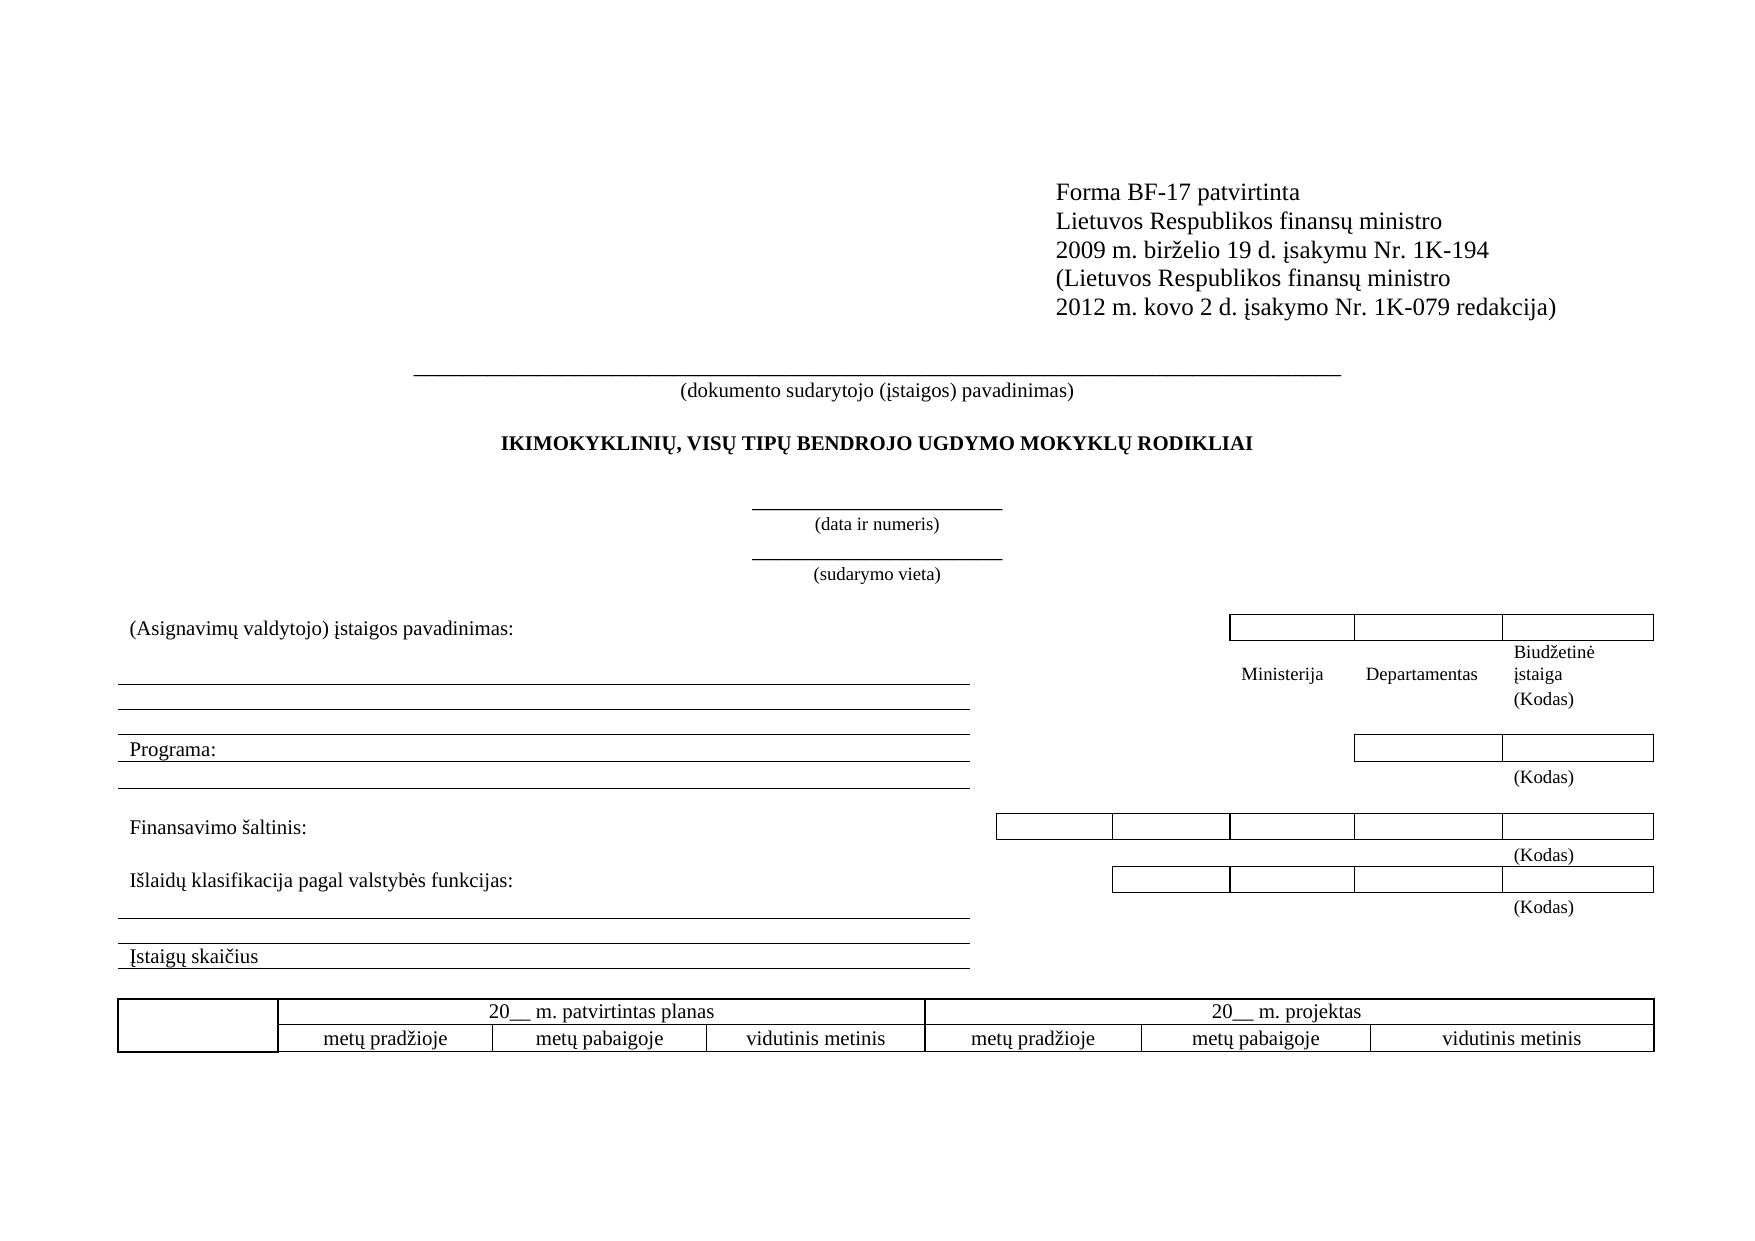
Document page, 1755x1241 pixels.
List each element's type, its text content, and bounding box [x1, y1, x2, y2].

table_cell [1355, 735, 1502, 761]
table_cell [1113, 761, 1230, 787]
table_header [119, 1000, 277, 1051]
table_cell [1230, 734, 1354, 761]
table_cell vidutinis metinis [1371, 1025, 1653, 1051]
table_cell [996, 640, 1113, 684]
table_cell [996, 892, 1113, 917]
table_cell [1355, 867, 1502, 892]
table_cell [1354, 788, 1502, 813]
table_cell [970, 839, 996, 866]
table_cell [996, 866, 1112, 892]
table_cell [1503, 814, 1653, 839]
text (Lietuvos Respublikos finansų ministro [1056, 263, 1636, 292]
text IKIMOKYKLINIŲ, VISŲ TIPŲ BENDROJO UGDYMO MOKYKLŲ RODIKLIAI [118, 431, 1636, 455]
table_cell [1113, 788, 1230, 813]
table_cell [970, 734, 996, 761]
table_cell [1113, 918, 1230, 942]
table_cell [118, 762, 969, 787]
table_header [1503, 615, 1653, 640]
table_cell [1231, 867, 1354, 892]
table_cell [970, 640, 996, 684]
table_cell [970, 813, 996, 839]
table_cell metų pabaigoje [1142, 1025, 1370, 1051]
table_cell [118, 919, 969, 942]
table_cell [1354, 893, 1502, 917]
table_cell [997, 814, 1112, 839]
table_cell [1354, 943, 1502, 968]
text ____________________ [118, 484, 1636, 513]
table_cell [1230, 709, 1354, 734]
text (data ir numeris) [118, 513, 1636, 534]
table_cell [1354, 684, 1502, 709]
table_header 20__ m. projektas [926, 1000, 1653, 1024]
table_header (Asignavimų valdytojo) įstaigos pavadinimas: [118, 614, 969, 640]
table_cell [118, 892, 969, 917]
table_header 20__ m. patvirtintas planas [279, 1000, 924, 1024]
table_cell [1230, 918, 1354, 942]
table_cell [996, 918, 1113, 942]
table_cell [1230, 684, 1354, 709]
table_cell [1230, 840, 1354, 866]
text ____________________ [118, 534, 1636, 563]
table_cell [970, 709, 996, 734]
table_cell [118, 789, 969, 813]
table_header [1113, 614, 1229, 640]
text (dokumento sudarytojo (įstaigos) pavadinimas) [118, 378, 1636, 402]
text Forma BF-17 patvirtinta [1056, 177, 1636, 206]
table_cell [118, 685, 969, 709]
table_cell [118, 640, 969, 684]
table_cell metų pabaigoje [493, 1025, 706, 1051]
table_cell [1113, 893, 1230, 917]
text _ [118, 350, 1636, 378]
table_cell [996, 761, 1113, 787]
table_cell [118, 839, 969, 866]
table_cell metų pradžioje [279, 1025, 492, 1051]
table_cell [1354, 840, 1502, 866]
table_cell [1230, 761, 1354, 787]
table_header [1355, 615, 1502, 640]
table_cell [1230, 788, 1354, 813]
text Lietuvos Respublikos finansų ministro [1056, 206, 1636, 235]
table_cell [970, 892, 996, 917]
table_cell [1113, 684, 1230, 709]
table_cell [1503, 867, 1653, 892]
table_cell [996, 709, 1113, 734]
table_cell [1355, 814, 1502, 839]
table_cell [996, 734, 1113, 761]
table_cell (Kodas) [1502, 684, 1653, 709]
table_header [1231, 615, 1354, 640]
table_cell [996, 840, 1113, 866]
table_cell [1502, 788, 1653, 813]
table_cell [1113, 814, 1229, 839]
table_cell [1113, 867, 1229, 892]
table_cell Išlaidų klasifikacija pagal valstybės funkcijas: [118, 866, 969, 892]
table_header [996, 614, 1113, 640]
table_cell [1113, 640, 1230, 684]
table_cell [996, 684, 1113, 709]
text 2012 m. kovo 2 d. įsakymo Nr. 1K-079 redakcija) [1056, 292, 1636, 321]
table_cell [970, 943, 996, 968]
text (sudarymo vieta) [118, 563, 1636, 585]
table_cell [970, 761, 996, 787]
table_cell Programa: [118, 735, 969, 761]
table_cell [996, 943, 1113, 968]
table_cell Ministerija [1230, 641, 1354, 684]
table_cell Finansavimo šaltinis: [118, 813, 969, 839]
table_cell Įstaigų skaičius [118, 944, 969, 968]
table_header [970, 614, 996, 640]
table_cell (Kodas) [1502, 762, 1653, 787]
table_cell [1230, 943, 1354, 968]
table_cell [1354, 762, 1502, 787]
table_cell metų pradžioje [926, 1025, 1141, 1051]
table_cell [1113, 840, 1230, 866]
text 2009 m. birželio 19 d. įsakymu Nr. 1K-194 [1056, 235, 1636, 263]
table_cell [970, 684, 996, 709]
table_cell (Kodas) [1502, 840, 1653, 866]
table_cell (Kodas) [1502, 893, 1653, 917]
table_cell [970, 918, 996, 942]
table_cell Biudžetinė įstaiga [1502, 641, 1653, 684]
table_cell [1113, 943, 1230, 968]
table_cell Departamentas [1354, 641, 1502, 684]
table_cell [970, 788, 996, 813]
table_cell [118, 710, 969, 734]
table_cell [1354, 918, 1502, 942]
table_cell [1354, 709, 1502, 734]
table_cell [1113, 734, 1230, 761]
table_cell vidutinis metinis [707, 1025, 924, 1051]
table_cell [1503, 735, 1653, 761]
table_cell [1113, 709, 1230, 734]
table_cell [1502, 943, 1653, 968]
table_cell [1502, 918, 1653, 942]
table_cell [970, 866, 996, 892]
table_cell [996, 788, 1113, 813]
table_cell [1230, 893, 1354, 917]
table_cell [1231, 814, 1354, 839]
table_cell [1502, 709, 1653, 734]
